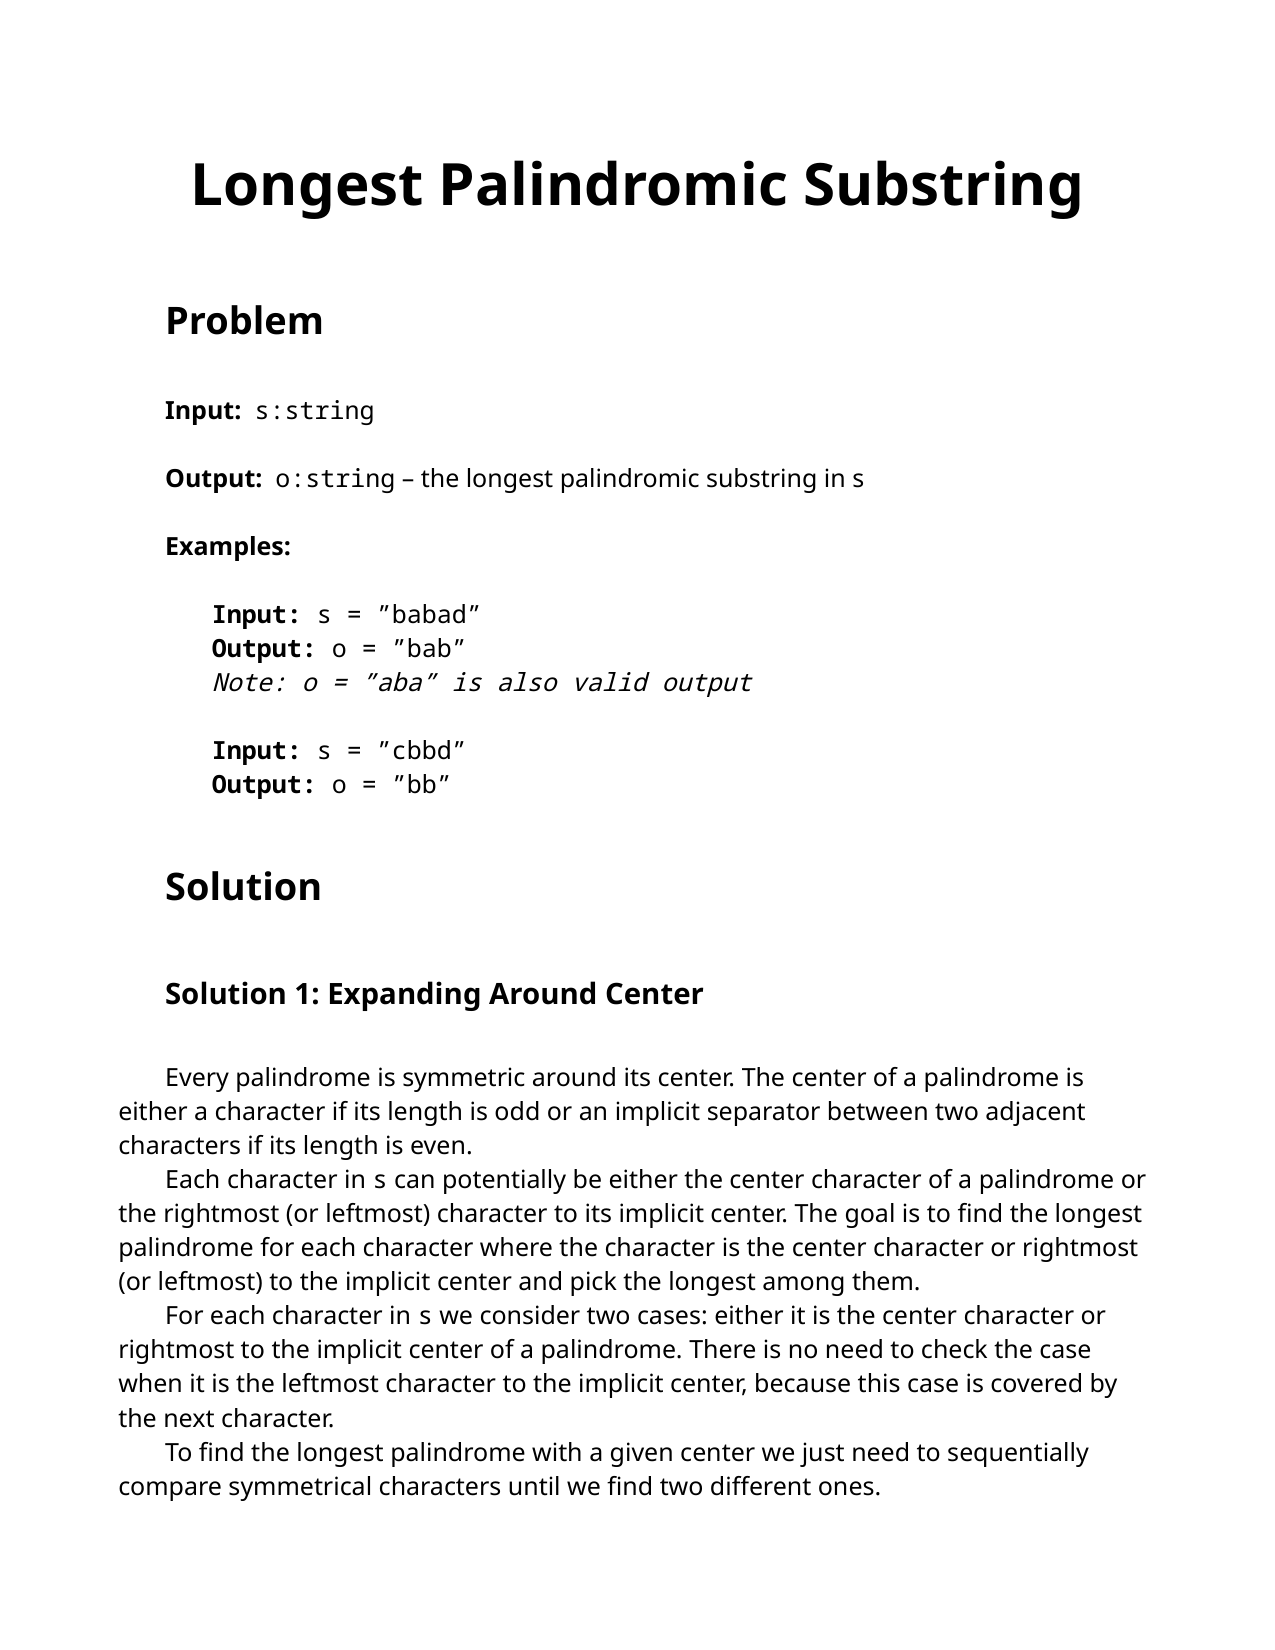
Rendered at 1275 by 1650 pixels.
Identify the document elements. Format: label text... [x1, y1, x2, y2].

text Every palindrome is symmetric around its center. The center of a palindrome is either a character if its length is odd or an implicit separator between two adjacent characters if its length is even. [118, 1059, 1157, 1162]
text Input: s = ”babad” [165, 597, 1157, 631]
text Examples: [118, 529, 1157, 563]
subtitle Solution [118, 860, 1157, 912]
subtitle Solution 1: Expanding Around Center [118, 973, 1157, 1013]
subtitle Problem [118, 294, 1157, 346]
text For each character in s we consider two cases: either it is the center character or rightmost to the implicit center of a palindrome. There is no need to check the case when it is the leftmost character to the implicit center, because this case is covered by the next character. [118, 1298, 1157, 1434]
text Input: s:string [118, 392, 1157, 426]
text To find the longest palindrome with a given center we just need to sequentially compare symmetrical characters until we find two different ones. [118, 1434, 1157, 1502]
title Longest Palindromic Substring [118, 143, 1157, 223]
text Output: o = ”bab” [165, 631, 1157, 665]
text Note: o = ”aba” is also valid output [165, 665, 1157, 699]
text Input: s = ”cbbd” [165, 733, 1157, 767]
text Output: o = ”bb” [165, 767, 1157, 801]
text Output: o:string – the longest palindromic substring in s [118, 461, 1157, 494]
text Each character in s can potentially be either the center character of a palindrome or the rightmost (or leftmost) character to its implicit center. The goal is to find the longest palindrome for each character where the character is the center character or rightmost (or leftmost) to the implicit center and pick the longest among them. [118, 1162, 1157, 1298]
